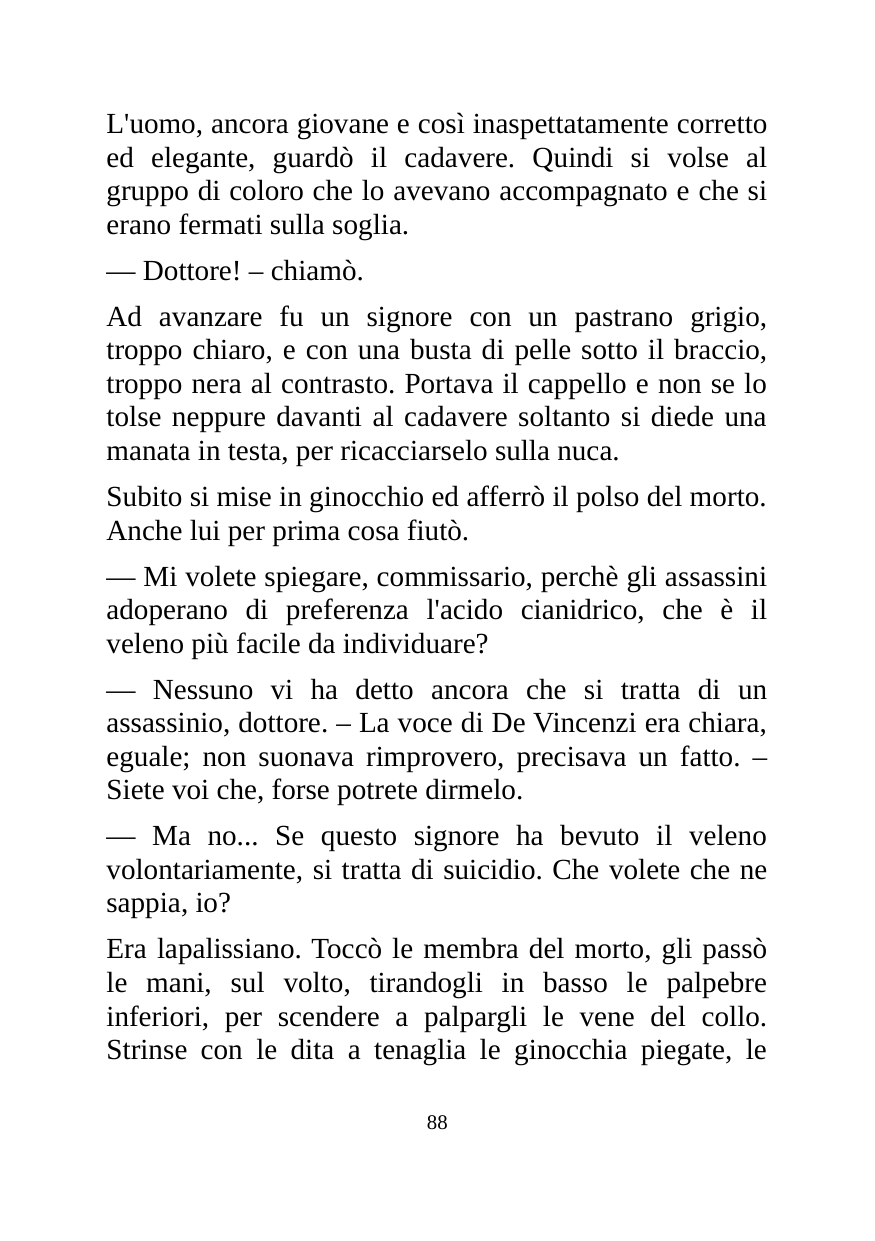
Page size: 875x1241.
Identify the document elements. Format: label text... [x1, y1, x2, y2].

text — Nessuno vi ha detto ancora che si tratta di un assassinio, dottore. – La voce di De Vincenzi era chiara, eguale; non suonava rimprovero, precisava un fatto. – Siete voi che, forse potrete dirmelo. [106, 672, 768, 806]
text Ad avanzare fu un signore con un pastrano grigio, troppo chiaro, e con una busta di pelle sotto il braccio, troppo nera al contrasto. Portava il cappello e non se lo tolse neppure davanti al cadavere soltanto si diede una manata in testa, per ricacciarselo sulla nuca. [106, 299, 768, 467]
text — Mi volete spiegare, commissario, perchè gli assassini adoperano di preferenza l'acido cianidrico, che è il veleno più facile da individuare? [106, 559, 768, 659]
text — Ma no... Se questo signore ha bevuto il veleno volontariamente, si tratta di suicidio. Che volete che ne sappia, io? [106, 818, 768, 919]
text L'uomo, ancora giovane e così inaspettatamente corretto ed elegante, guardò il cadavere. Quindi si volse al gruppo di coloro che lo avevano accompagnato e che si erano fermati sulla soglia. [106, 106, 768, 240]
text — Dottore! – chiamò. [106, 253, 768, 286]
text Subito si mise in ginocchio ed afferrò il polso del morto. Anche lui per prima cosa fiutò. [106, 479, 768, 546]
text Era lapalissiano. Toccò le membra del morto, gli passò le mani, sul volto, tirandogli in basso le palpebre inferiori, per scendere a palpargli le vene del collo. Strinse con le dita a tenaglia le ginocchia piegate, le [106, 932, 768, 1066]
